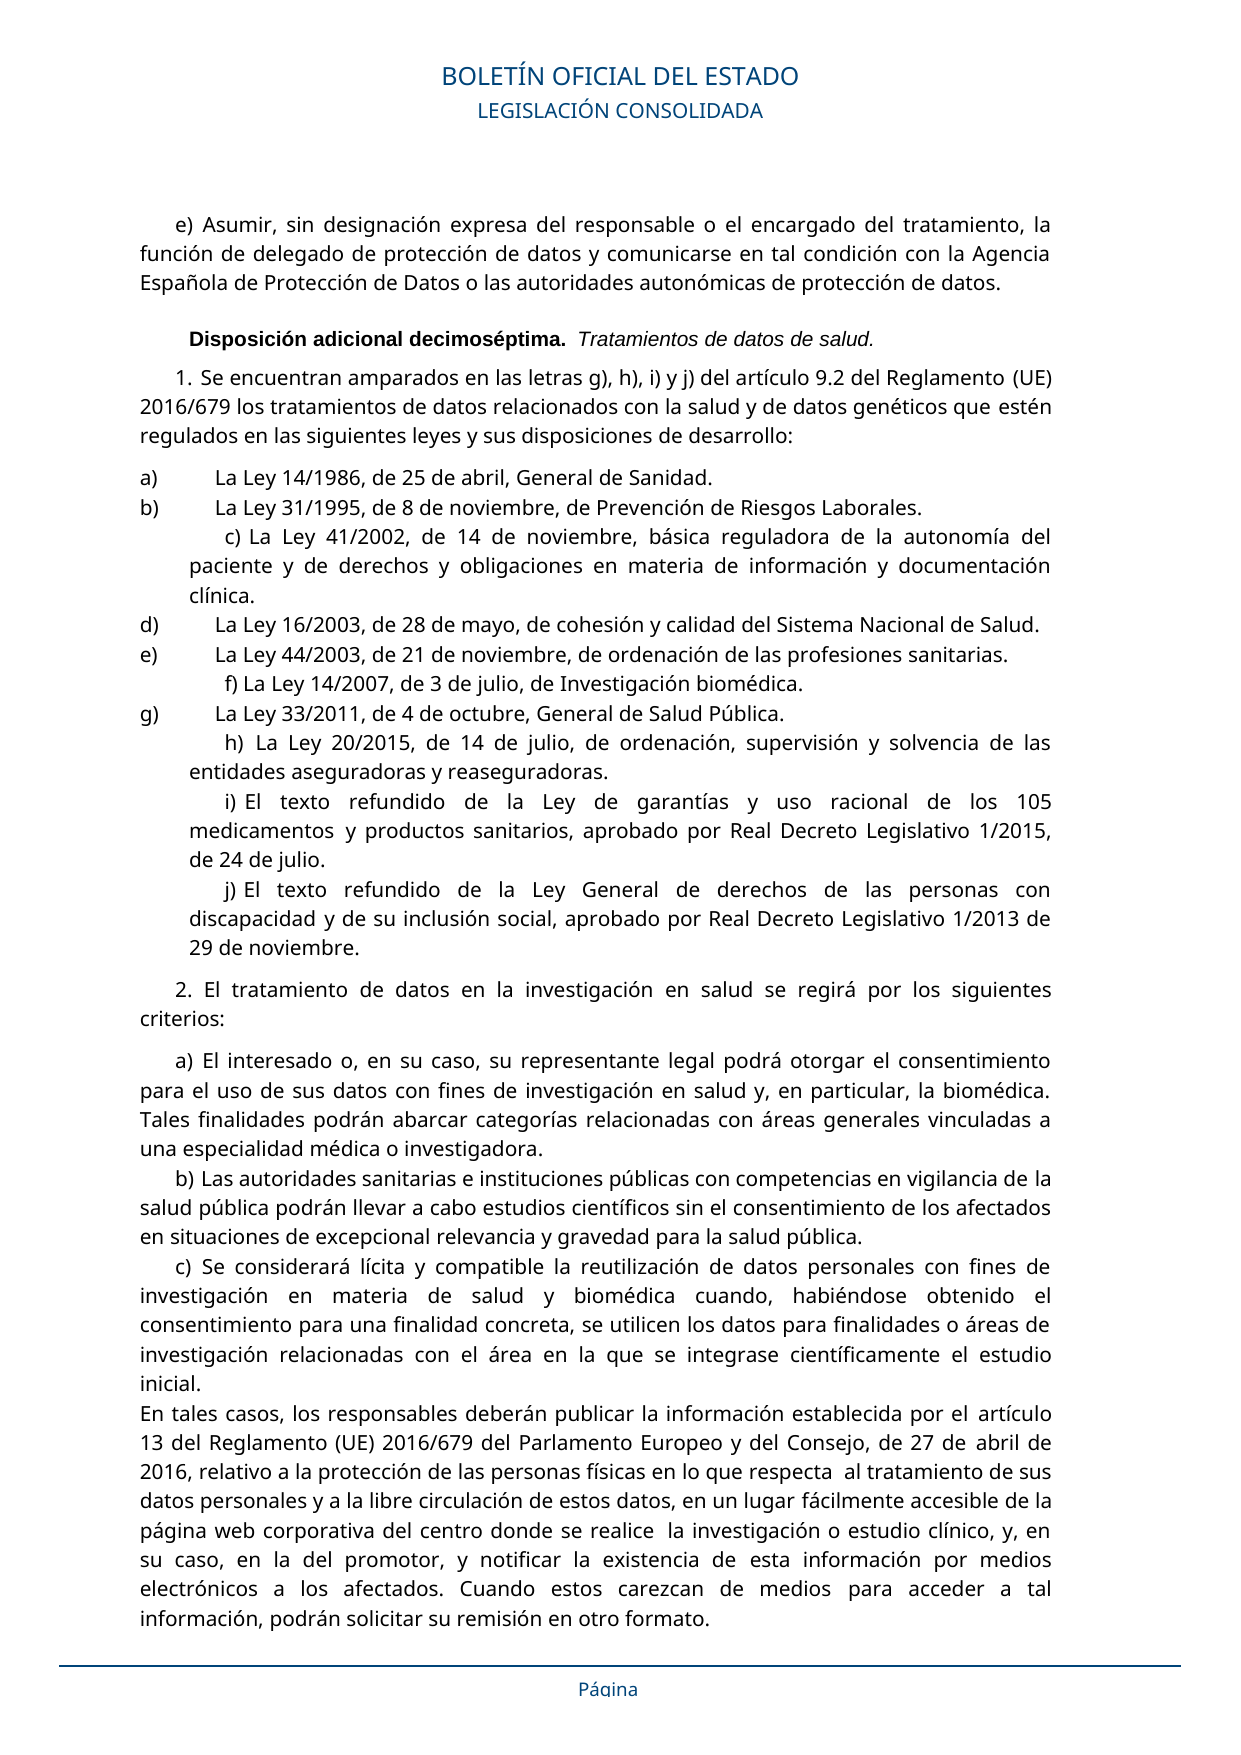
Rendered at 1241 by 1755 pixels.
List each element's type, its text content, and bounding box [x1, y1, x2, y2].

list Se encuentran amparados en las letras g), h), i) y j) del artículo 9.2 del Reglamento (UE) 2016/679 los tratamientos de datos relacionados con la salud y de datos genéticos que estén regulados en las siguientes leyes y sus disposiciones de desarrollo: [139, 363, 1052, 450]
list El interesado o, en su caso, su representante legal podrá otorgar el consentimiento para el uso de sus datos con fines de investigación en salud y, en particular, la biomédica. Tales finalidades podrán abarcar categorías relacionadas con áreas generales vinculadas a una especialidad médica o investigadora. [139, 1047, 1052, 1163]
list Se considerará lícita y compatible la reutilización de datos personales con fines de investigación en materia de salud y biomédica cuando, habiéndose obtenido el consentimiento para una finalidad concreta, se utilicen los datos para finalidades o áreas de investigación relacionadas con el área en la que se integrase científicamente el estudio inicial. [139, 1252, 1052, 1398]
text En tales casos, los responsables deberán publicar la información establecida por el artículo 13 del Reglamento (UE) 2016/679 del Parlamento Europeo y del Consejo, de 27 de abril de 2016, relativo a la protección de las personas físicas en lo que respecta al tratamiento de sus datos personales y a la libre circulación de estos datos, en un lugar fácilmente accesible de la página web corporativa del centro donde se realice la investigación o estudio clínico, y, en su caso, en la del promotor, y notificar la existencia de esta información por medios electrónicos a los afectados. Cuando estos carezcan de medios para acceder a tal información, podrán solicitar su remisión en otro formato. [139, 1399, 1052, 1632]
list La Ley 33/2011, de 4 de octubre, General de Salud Pública. [139, 699, 1184, 727]
list La Ley 14/1986, de 25 de abril, General de Sanidad. [139, 463, 1184, 492]
list La Ley 41/2002, de 14 de noviembre, básica reguladora de la autonomía del paciente y de derechos y obligaciones en materia de información y documentación clínica. [189, 522, 1052, 609]
list La Ley 20/2015, de 14 de julio, de ordenación, supervisión y solvencia de las entidades aseguradoras y reaseguradoras. [189, 728, 1052, 786]
list El tratamiento de datos en la investigación en salud se regirá por los siguientes criterios: [139, 975, 1052, 1033]
list Las autoridades sanitarias e instituciones públicas con competencias en vigilancia de la salud pública podrán llevar a cabo estudios científicos sin el consentimiento de los afectados en situaciones de excepcional relevancia y gravedad para la salud pública. [139, 1164, 1052, 1251]
list La Ley 31/1995, de 8 de noviembre, de Prevención de Riesgos Laborales. [139, 493, 1184, 521]
list La Ley 16/2003, de 28 de mayo, de cohesión y calidad del Sistema Nacional de Salud. [139, 610, 1184, 639]
text Disposición adicional decimoséptima. Tratamientos de datos de salud. [189, 327, 1184, 351]
list El texto refundido de la Ley de garantías y uso racional de los 105 medicamentos y productos sanitarios, aprobado por Real Decreto Legislativo 1/2015, de 24 de julio. [189, 787, 1052, 874]
list El texto refundido de la Ley General de derechos de las personas con discapacidad y de su inclusión social, aprobado por Real Decreto Legislativo 1/2013 de 29 de noviembre. [189, 875, 1052, 962]
list La Ley 44/2003, de 21 de noviembre, de ordenación de las profesiones sanitarias. [139, 640, 1184, 668]
list Asumir, sin designación expresa del responsable o el encargado del tratamiento, la función de delegado de protección de datos y comunicarse en tal condición con la Agencia Española de Protección de Datos o las autoridades autonómicas de protección de datos. [139, 210, 1052, 297]
list La Ley 14/2007, de 3 de julio, de Investigación biomédica. [224, 669, 1184, 698]
